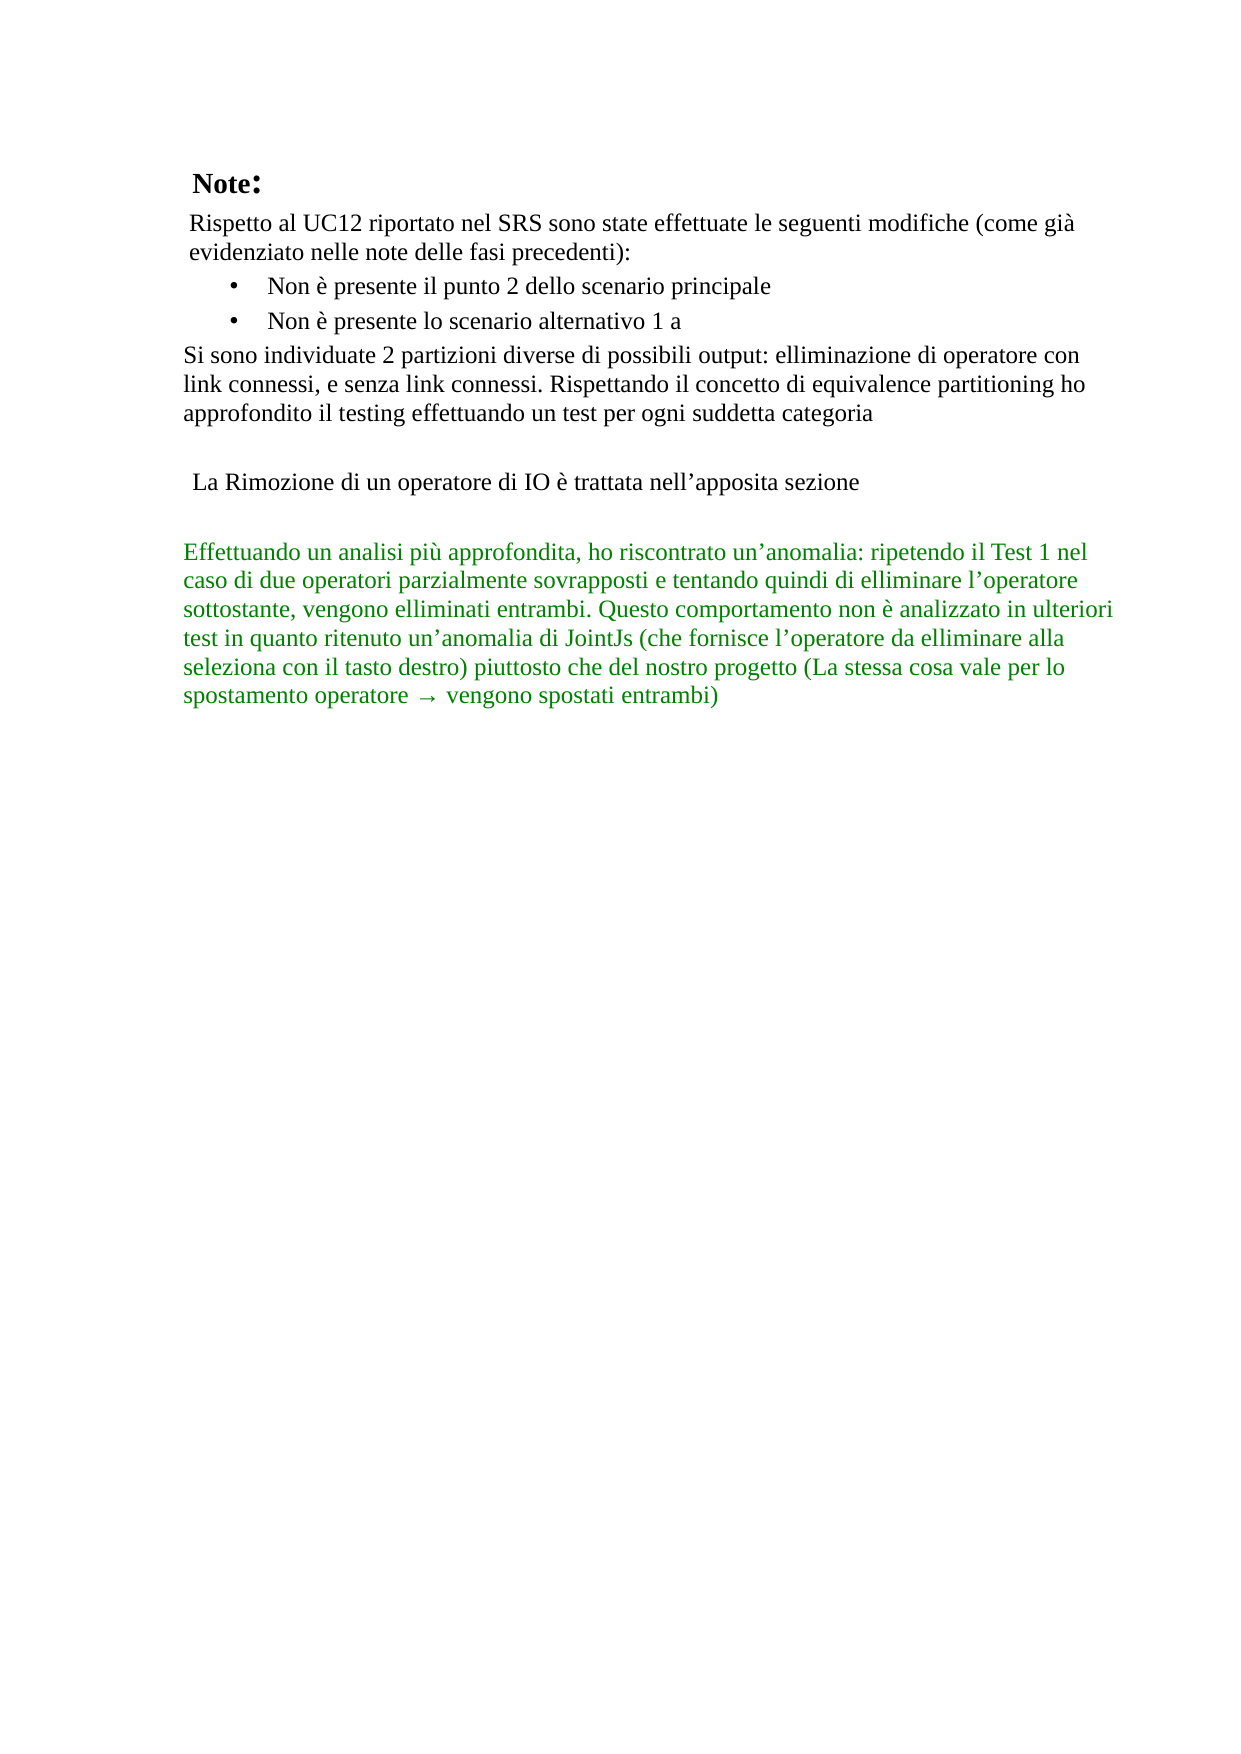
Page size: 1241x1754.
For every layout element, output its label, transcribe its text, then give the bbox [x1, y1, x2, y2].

list Non è presente il punto 2 dello scenario principale [229, 271, 1122, 300]
text Note: [118, 159, 1122, 202]
text Rispetto al UC12 riportato nel SRS sono state effettuate le seguenti modifiche (come già evidenziato nelle note delle fasi precedenti): [189, 208, 1122, 265]
list Non è presente lo scenario alternativo 1 a [229, 306, 1122, 335]
text Effettuando un analisi più approfondita, ho riscontrato un’anomalia: ripetendo il Test 1 nel caso di due operatori parzialmente sovrapposti e tentando quindi di elliminare l’operatore sottostante, vengono elliminati entrambi. Questo comportamento non è analizzato in ulteriori test in quanto ritenuto un’anomalia di JointJs (che fornisce l’operatore da elliminare alla seleziona con il tasto destro) piuttosto che del nostro progetto (La stessa cosa vale per lo spostamento operatore → vengono spostati entrambi) [183, 537, 1122, 709]
text Si sono individuate 2 partizioni diverse di possibili output: elliminazione di operatore con link connessi, e senza link connessi. Rispettando il concetto di equivalence partitioning ho approfondito il testing effettuando un test per ogni suddetta categoria [183, 341, 1122, 427]
text La Rimozione di un operatore di IO è trattata nell’apposita sezione [118, 467, 1122, 496]
